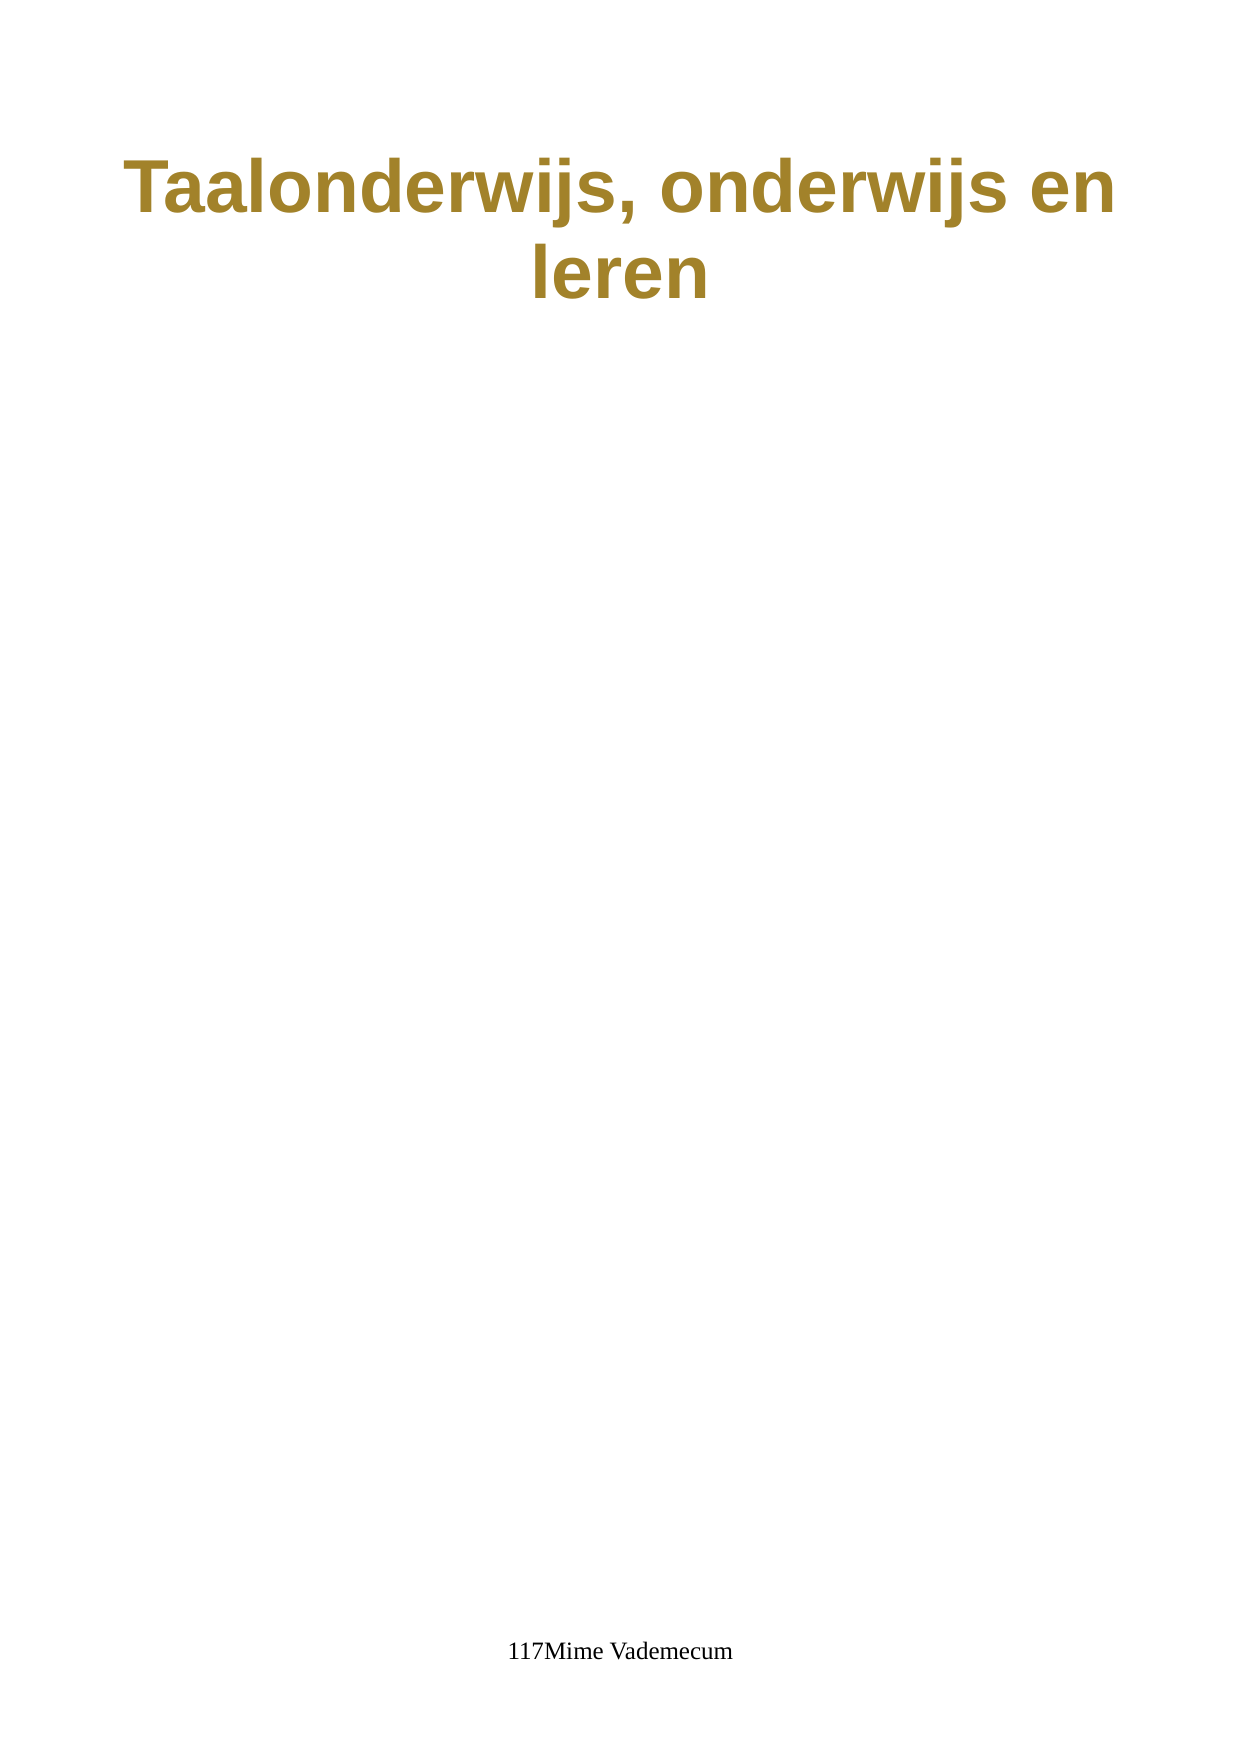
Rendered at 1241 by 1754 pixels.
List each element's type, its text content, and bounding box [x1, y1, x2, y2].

title Taalonderwijs, onderwijs en leren [88, 142, 1152, 315]
